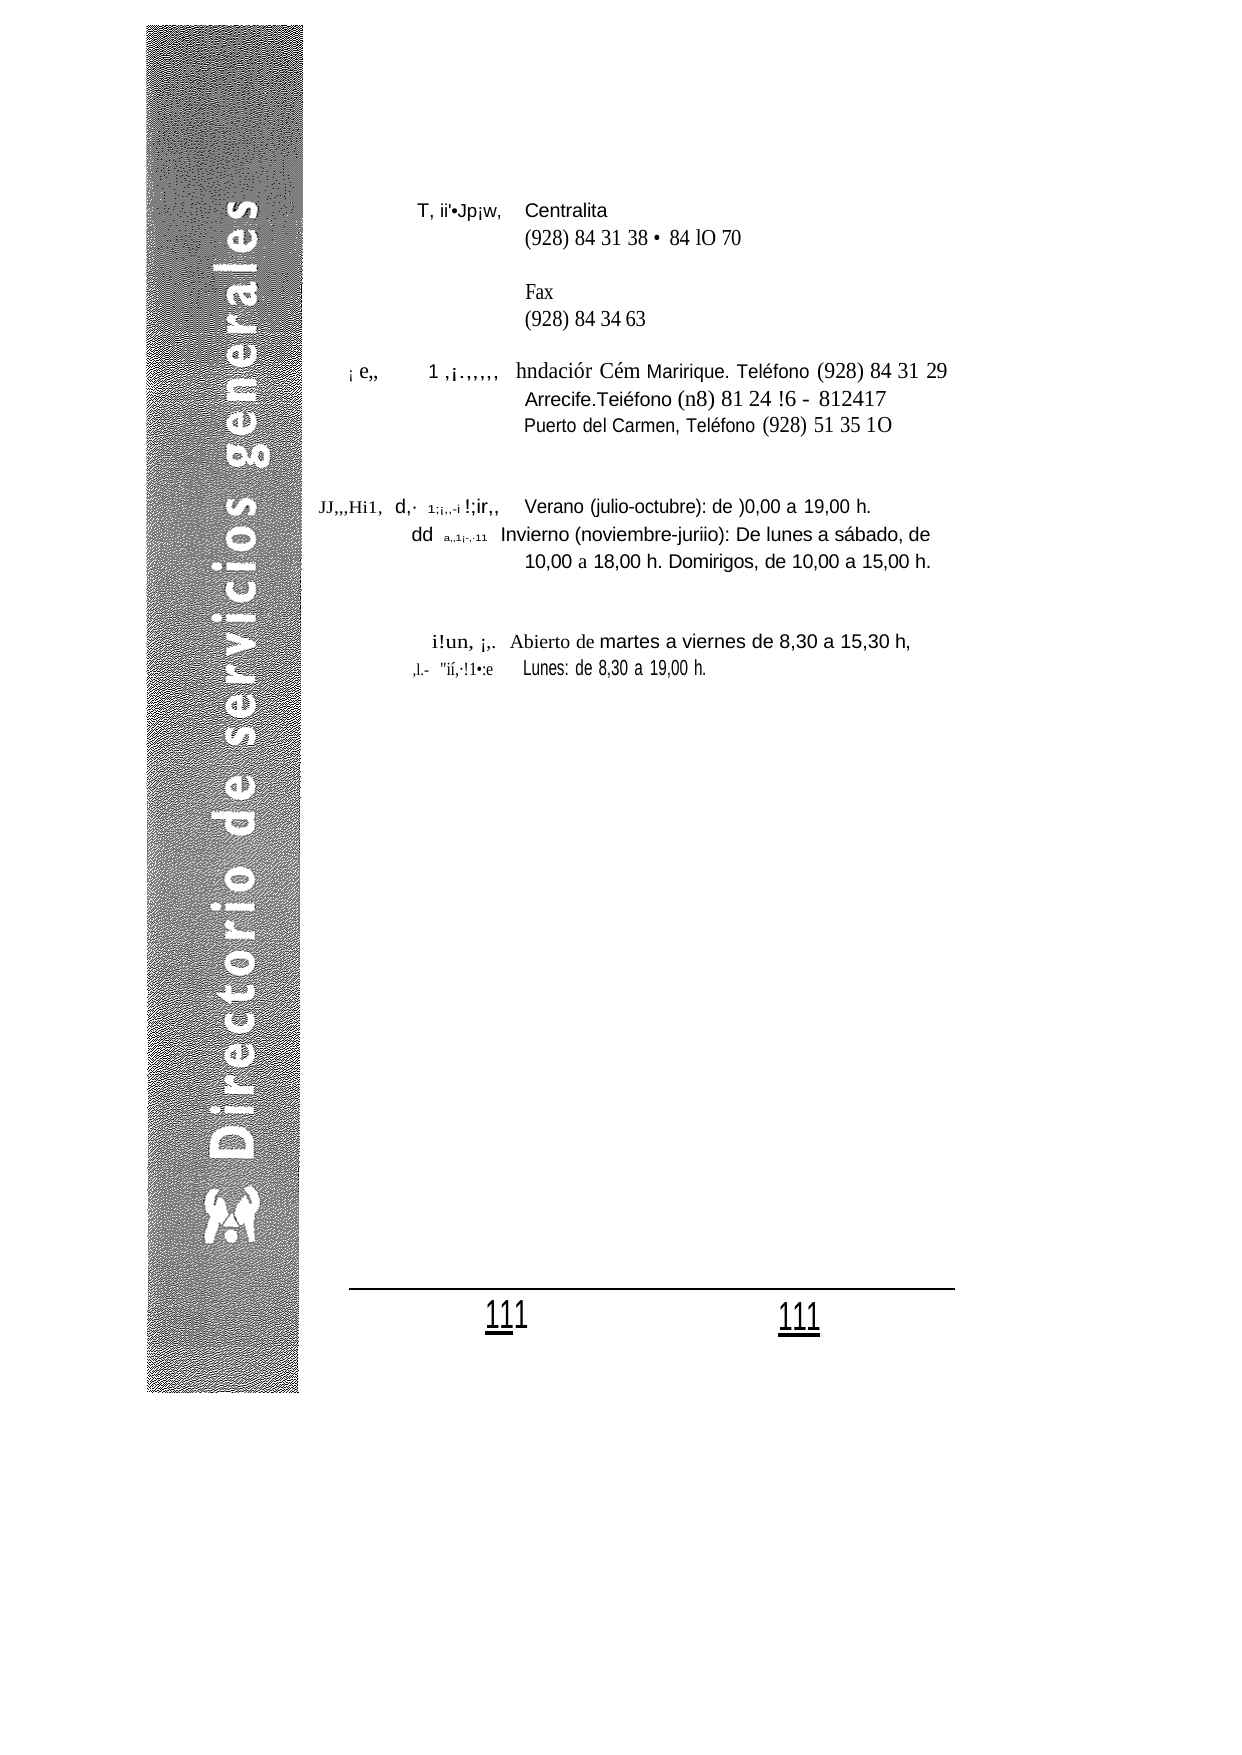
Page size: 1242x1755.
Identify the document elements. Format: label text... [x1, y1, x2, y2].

text (928) 84 34 63 [524, 305, 1109, 331]
text dd a,,1¡-,·11 Invierno (noviembre-juriio): De lunes a sábado, de 10,00 a 18,00 h. Domirigos, de 10,00 a 15,00 h. [411, 522, 972, 573]
text i!un, ¡,. Abierto de martes a viernes de 8,30 a 15,30 h, [432, 630, 1109, 653]
text Arrecife.Teiéfono (n8) 81 24 !6 - 812417 [524, 385, 1109, 411]
text Fax [525, 278, 1109, 304]
text (928) 84 31 38 • 84 lO 70 [524, 224, 1109, 250]
text JJ,,,Hi1, d,· 1;¡,,-i !;ir,, Verano (julio-octubre): de )0,00 a 19,00 h. [318, 495, 1109, 518]
text Puerto del Carmen, Teléfono (928) 51 35 1O [524, 411, 1109, 438]
text T, ii'•Jp¡w, Centralita [417, 198, 1109, 221]
text ¡ e,, 1 ,¡.,,,,, hndaciór Cém Maririque. Teléfono (928) 84 31 29 [348, 357, 1109, 383]
text 111 111 [485, 1287, 1109, 1339]
text ,l.- "ií,·!1•:e Lunes: de 8,30 a 19,00 h. [412, 655, 1109, 680]
